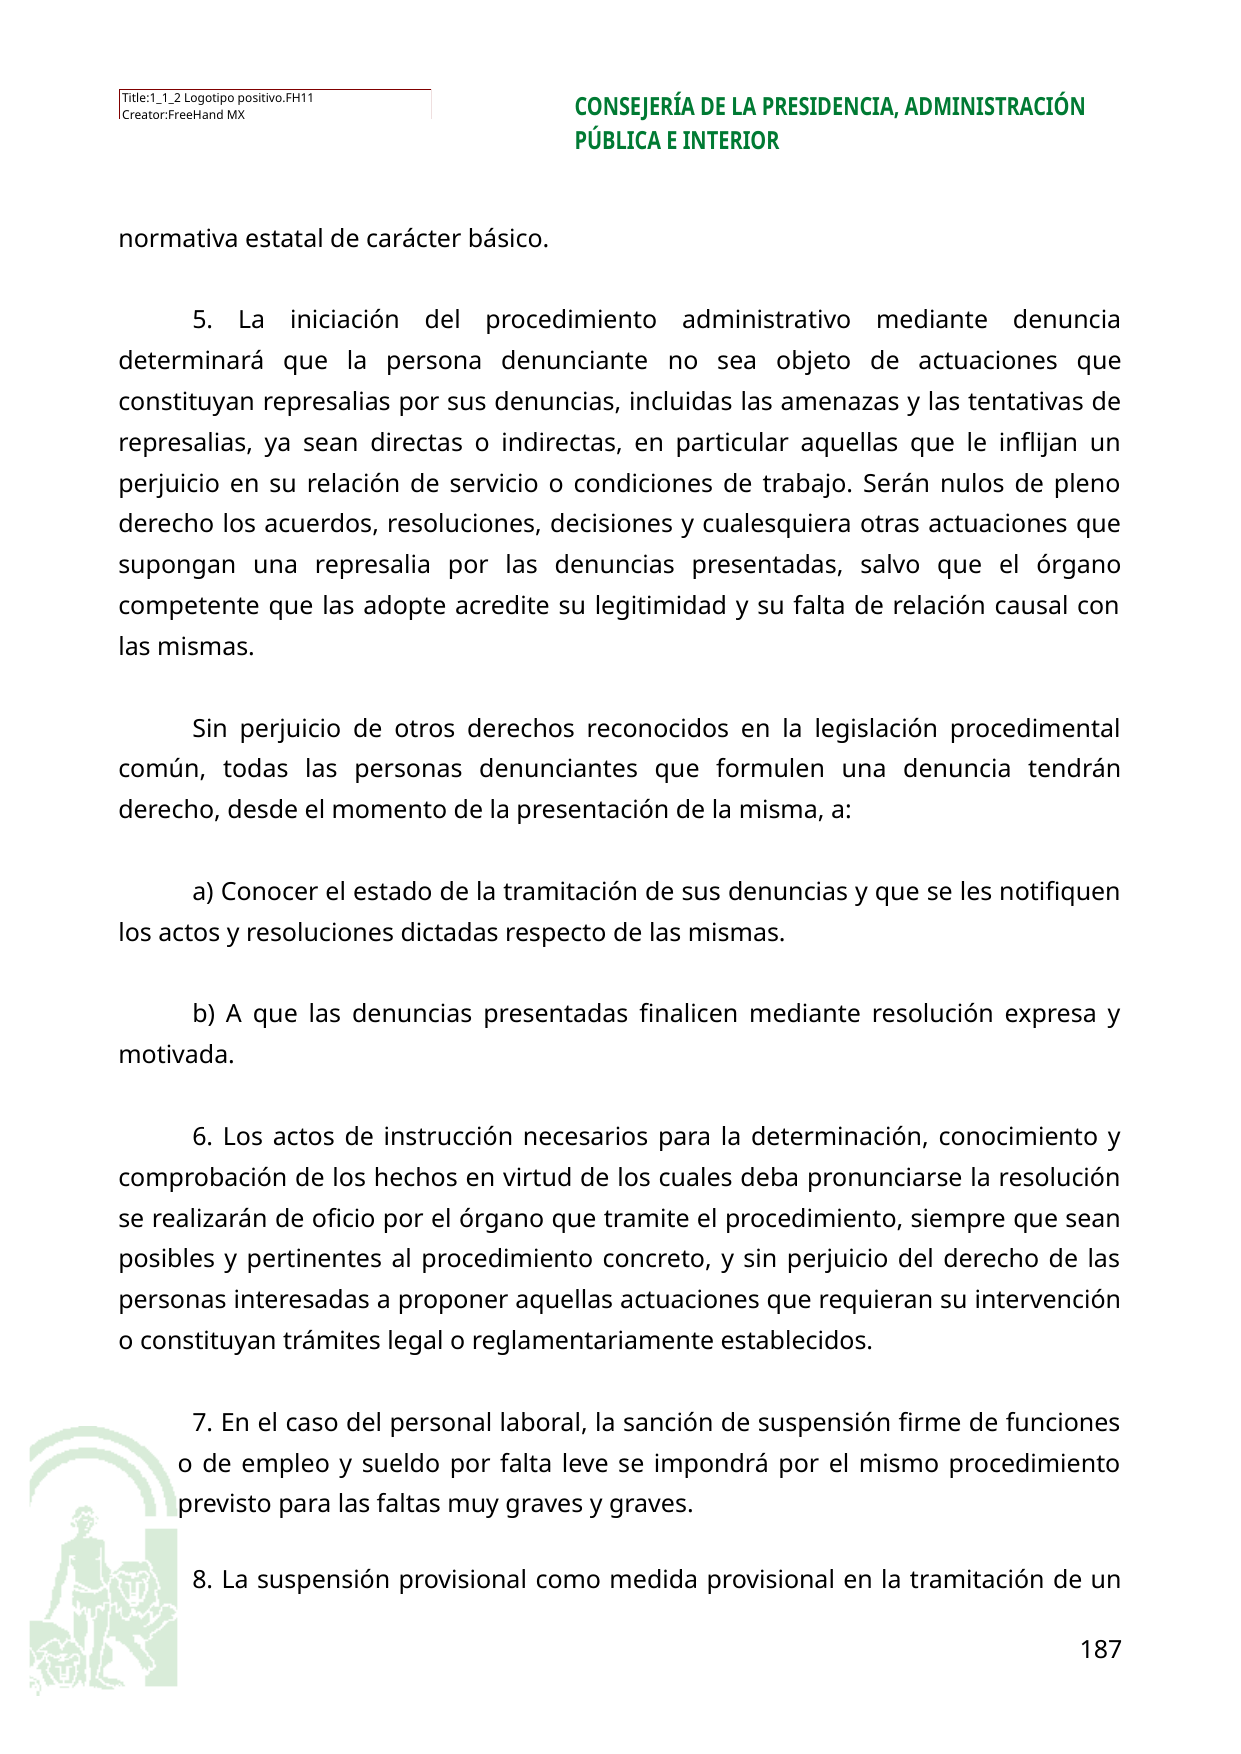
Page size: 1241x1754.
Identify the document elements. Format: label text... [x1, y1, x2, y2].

text Sin perjuicio de otros derechos reconocidos en la legislación procedimental común, todas las personas denunciantes que formulen una denuncia tendrán derecho, desde el momento de la presentación de la misma, a: [118, 710, 1122, 826]
text a) Conocer el estado de la tramitación de sus denuncias y que se les notifiquen los actos y resoluciones dictadas respecto de las mismas. [118, 873, 1122, 948]
text 8. La suspensión provisional como medida provisional en la tramitación de un [178, 1561, 1122, 1595]
text 7. En el caso del personal laboral, la sanción de suspensión firme de funciones o de empleo y sueldo por falta leve se impondrá por el mismo procedimiento previsto para las faltas muy graves y graves. [118, 1404, 1122, 1520]
picture [29, 1426, 178, 1696]
text normativa estatal de carácter básico. [118, 220, 1122, 254]
text 5. La iniciación del procedimiento administrativo mediante denuncia determinará que la persona denunciante no sea objeto de actuaciones que constituyan represalias por sus denuncias, incluidas las amenazas y las tentativas de represalias, ya sean directas o indirectas, en particular aquellas que le inflijan un perjuicio en su relación de servicio o condiciones de trabajo. Serán nulos de pleno derecho los acuerdos, resoluciones, decisiones y cualesquiera otras actuaciones que supongan una represalia por las denuncias presentadas, salvo que el órgano competente que las adopte acredite su legitimidad y su falta de relación causal con las mismas. [118, 302, 1122, 663]
text b) A que las denuncias presentadas finalicen mediante resolución expresa y motivada. [118, 996, 1122, 1071]
text 6. Los actos de instrucción necesarios para la determinación, conocimiento y comprobación de los hechos en virtud de los cuales deba pronunciarse la resolución se realizarán de oficio por el órgano que tramite el procedimiento, siempre que sean posibles y pertinentes al procedimiento concreto, y sin perjuicio del derecho de las personas interesadas a proponer aquellas actuaciones que requieran su intervención o constituyan trámites legal o reglamentariamente establecidos. [118, 1118, 1122, 1357]
